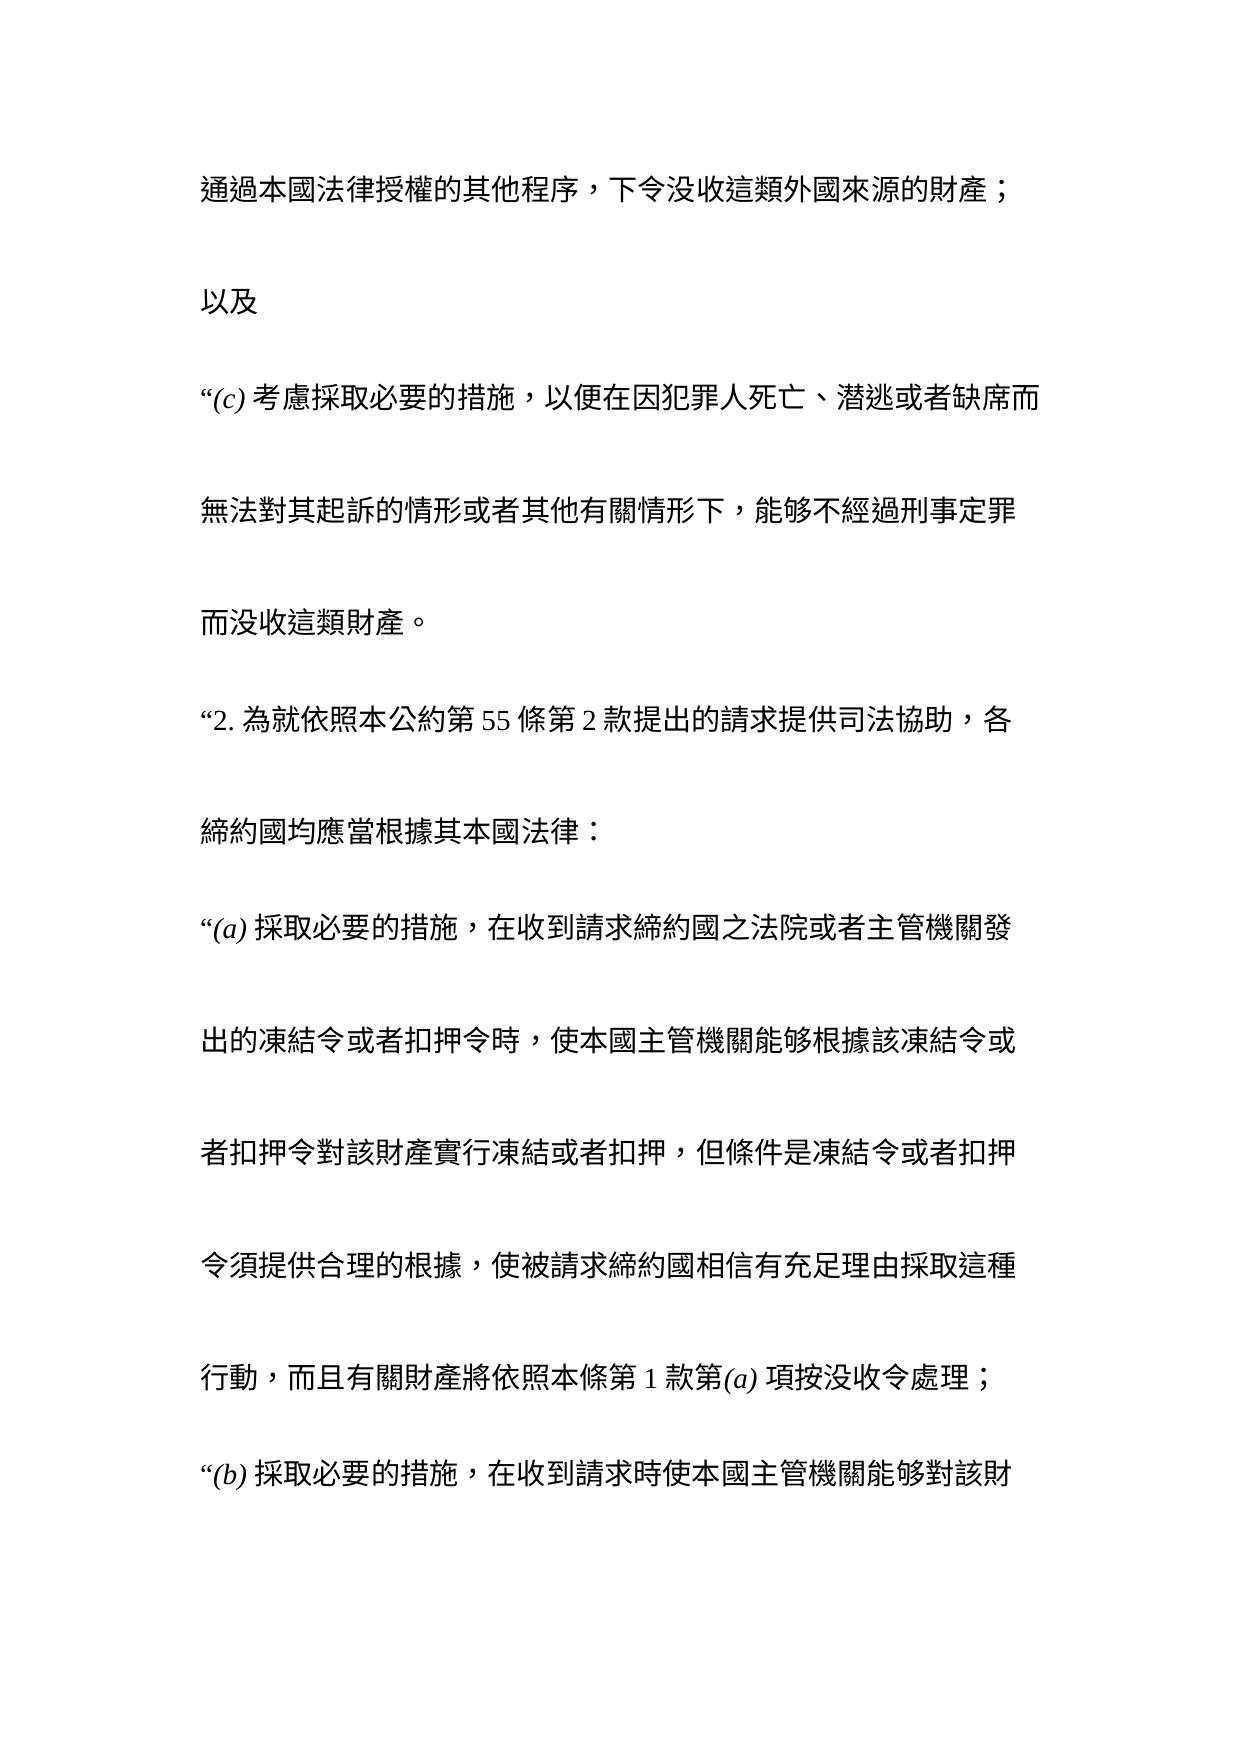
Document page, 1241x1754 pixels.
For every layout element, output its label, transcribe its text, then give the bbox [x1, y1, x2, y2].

text “2. 為就依照本公約第55 條第2 款提出的請求提供司法協助，各締約國均應當根據其本國法律： [200, 680, 1040, 867]
text 通過本國法律授權的其他程序，下令没收這類外國來源的財產；以及 [200, 150, 1040, 337]
text “(b) 採取必要的措施，在收到請求時使本國主管機關能够對該財 [200, 1434, 1040, 1509]
text “(c) 考慮採取必要的措施，以便在因犯罪人死亡、潜逃或者缺席而無法對其起訴的情形或者其他有關情形下，能够不經過刑事定罪而没收這類財產。 [200, 359, 1040, 659]
text “(a) 採取必要的措施，在收到請求締約國之法院或者主管機關發出的凍結令或者扣押令時，使本國主管機關能够根據該凍結令或者扣押令對該財產實行凍結或者扣押，但條件是凍結令或者扣押令須提供合理的根據，使被請求締約國相信有充足理由採取這種行動，而且有關財產將依照本條第1 款第(a) 項按没收令處理； [200, 888, 1040, 1413]
